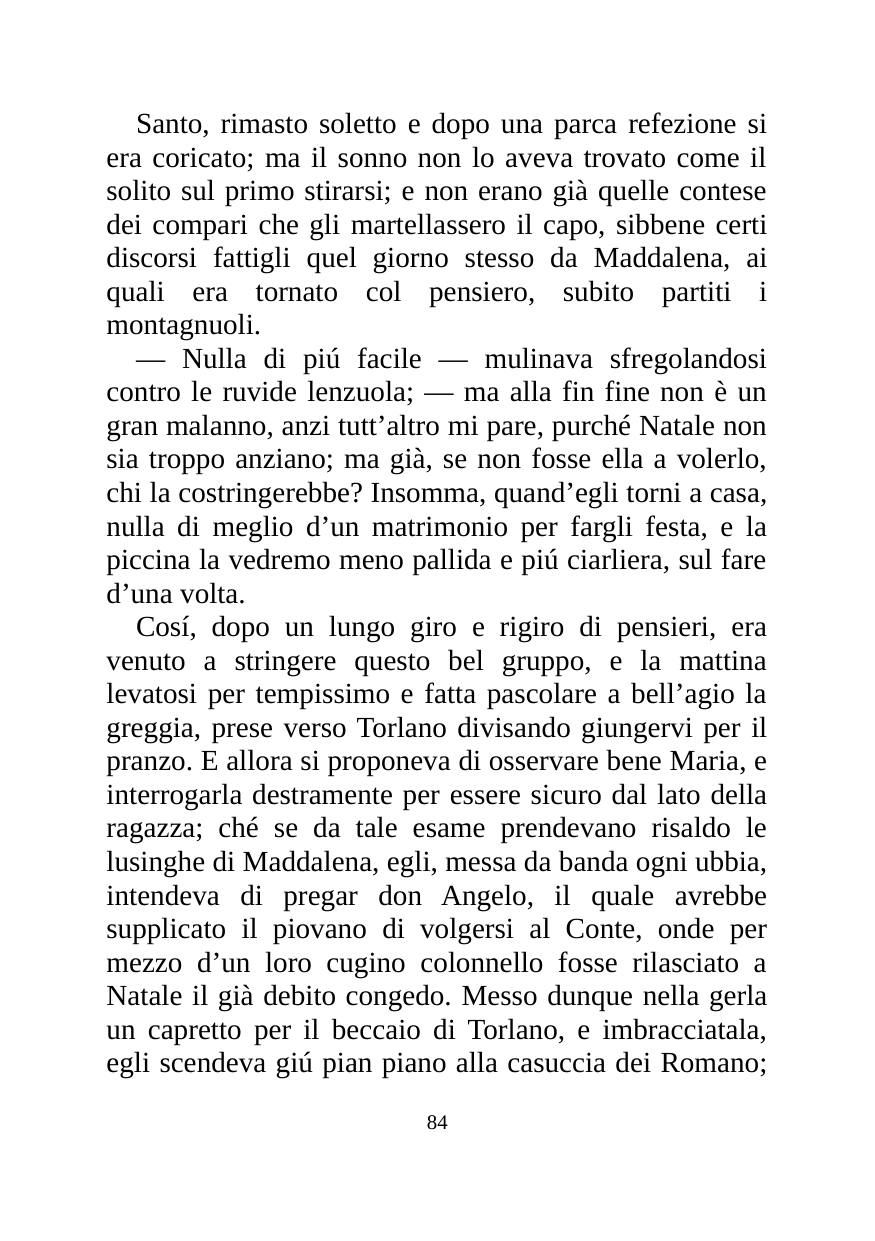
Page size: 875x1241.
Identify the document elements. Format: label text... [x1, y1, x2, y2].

text Cosí, dopo un lungo giro e rigiro di pensieri, era venuto a stringere questo bel gruppo, e la mattina levatosi per tempissimo e fatta pascolare a bell’agio la greggia, prese verso Torlano divisando giungervi per il pranzo. E allora si proponeva di osservare bene Maria, e interrogarla destramente per essere sicuro dal lato della ragazza; ché se da tale esame prendevano risaldo le lusinghe di Maddalena, egli, messa da banda ogni ubbia, intendeva di pregar don Angelo, il quale avrebbe supplicato il piovano di volgersi al Conte, onde per mezzo d’un loro cugino colonnello fosse rilasciato a Natale il già debito congedo. Messo dunque nella gerla un capretto per il beccaio di Torlano, e imbracciatala, egli scendeva giú pian piano alla casuccia dei Romano; [106, 609, 768, 1079]
text Santo, rimasto soletto e dopo una parca refezione si era coricato; ma il sonno non lo aveva trovato come il solito sul primo stirarsi; e non erano già quelle contese dei compari che gli martellassero il capo, sibbene certi discorsi fattigli quel giorno stesso da Maddalena, ai quali era tornato col pensiero, subito partiti i montagnuoli. [106, 106, 768, 341]
text — Nulla di piú facile — mulinava sfregolandosi contro le ruvide lenzuola; — ma alla fin fine non è un gran malanno, anzi tutt’altro mi pare, purché Natale non sia troppo anziano; ma già, se non fosse ella a volerlo, chi la costringerebbe? Insomma, quand’egli torni a casa, nulla di meglio d’un matrimonio per fargli festa, e la piccina la vedremo meno pallida e piú ciarliera, sul fare d’una volta. [106, 341, 768, 609]
